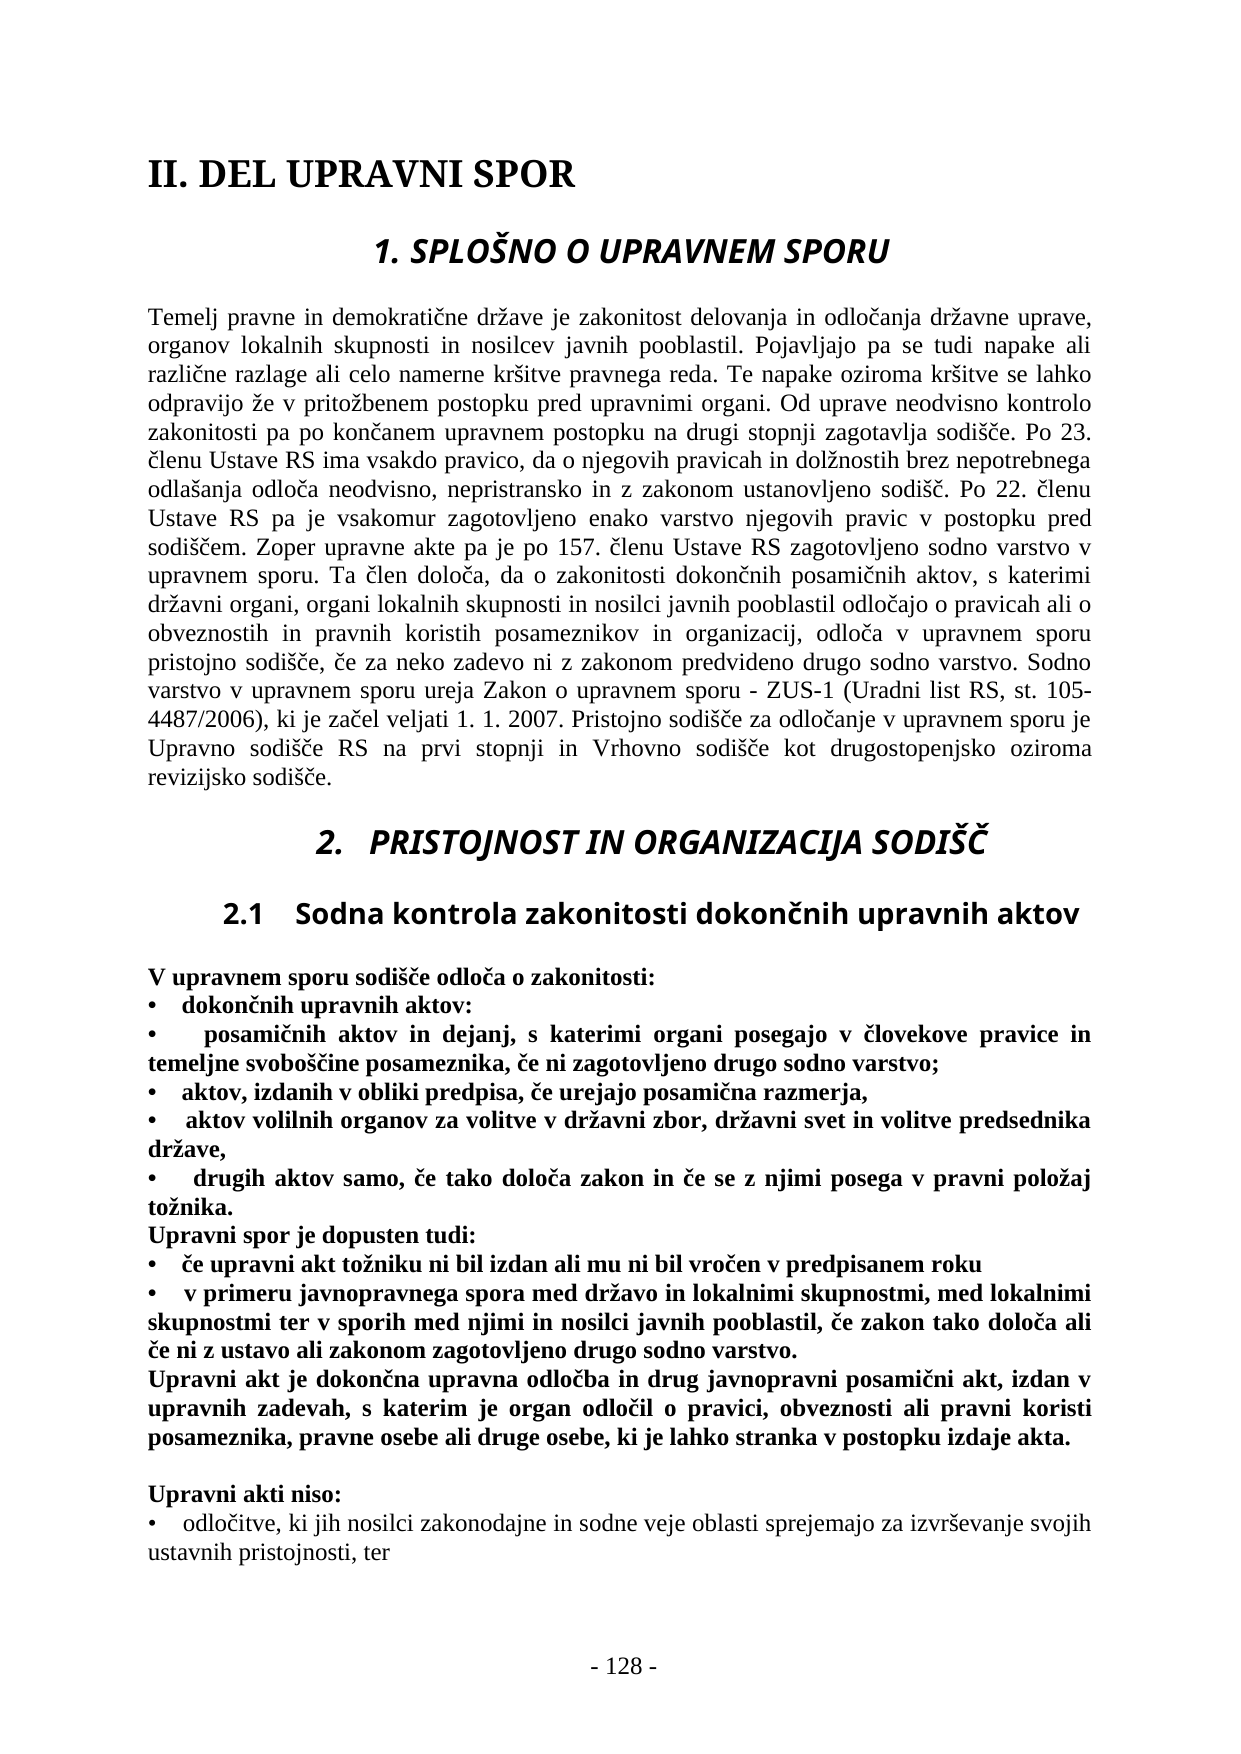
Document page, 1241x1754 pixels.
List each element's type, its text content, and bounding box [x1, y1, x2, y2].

text • če upravni akt tožniku ni bil izdan ali mu ni bil vročen v predpisanem roku [148, 1249, 1093, 1278]
text II. DEL UPRAVNI SPOR [148, 148, 1093, 199]
subtitle PRISTOJNOST IN ORGANIZACIJA SODIŠČ [223, 819, 1093, 864]
text • aktov volilnih organov za volitve v državni zbor, državni svet in volitve predsednika države, [148, 1105, 1093, 1163]
text • drugih aktov samo, če tako določa zakon in če se z njimi posega v pravni položaj tožnika. [148, 1163, 1093, 1220]
text Upravni akt je dokončna upravna odločba in drug javnopravni posamični akt, izdan v upravnih zadevah, s katerim je organ odločil o pravici, obveznosti ali pravni koristi posameznika, pravne osebe ali druge osebe, ki je lahko stranka v postopku izdaje akta. [148, 1364, 1093, 1450]
text • v primeru javnopravnega spora med državo in lokalnimi skupnostmi, med lokalnimi skupnostmi ter v sporih med njimi in nosilci javnih pooblastil, če zakon tako določa ali če ni z ustavo ali zakonom zagotovljeno drugo sodno varstvo. [148, 1278, 1093, 1364]
text Upravni spor je dopusten tudi: [148, 1220, 1093, 1249]
subtitle Sodna kontrola zakonitosti dokončnih upravnih aktov [223, 893, 1093, 933]
subtitle SPLOŠNO O UPRAVNEM SPORU [373, 227, 1093, 273]
text • aktov, izdanih v obliki predpisa, če urejajo posamična razmerja, [148, 1077, 1093, 1105]
text Upravni akti niso: [148, 1479, 1093, 1508]
text • posamičnih aktov in dejanj, s katerimi organi posegajo v človekove pravice in temeljne svoboščine posameznika, če ni zagotovljeno drugo sodno varstvo; [148, 1019, 1093, 1077]
text V upravnem sporu sodišče odloča o zakonitosti: [148, 962, 1093, 990]
text • dokončnih upravnih aktov: [148, 990, 1093, 1019]
text • odločitve, ki jih nosilci zakonodajne in sodne veje oblasti sprejemajo za izvrševanje svojih ustavnih pristojnosti, ter [148, 1508, 1093, 1565]
text Temelj pravne in demokratične države je zakonitost delovanja in odločanja državne uprave, organov lokalnih skupnosti in nosilcev javnih pooblastil. Pojavljajo pa se tudi napake ali različne razlage ali celo namerne kršitve pravnega reda. Te napake oziroma kršitve se lahko odpravijo že v pritožbenem postopku pred upravnimi organi. Od uprave neodvisno kontrolo zakonitosti pa po končanem upravnem postopku na drugi stopnji zagotavlja sodišče. Po 23. členu Ustave RS ima vsakdo pravico, da o njegovih pravicah in dolžnostih brez nepotrebnega odlašanja odloča neodvisno, nepristransko in z zakonom ustanovljeno sodišč. Po 22. členu Ustave RS pa je vsakomur zagotovljeno enako varstvo njegovih pravic v postopku pred sodiščem. Zoper upravne akte pa je po 157. členu Ustave RS zagotovljeno sodno varstvo v upravnem sporu. Ta člen določa, da o zakonitosti dokončnih posamičnih aktov, s katerimi državni organi, or­gani lokalnih skupnosti in nosilci javnih pooblastil odločajo o pravicah ali o obveznostih in pravnih koristih posameznikov in organizacij, odloča v upravnem sporu pristojno sodišče, če za neko zadevo ni z zakonom predvideno drugo sodno varstvo. Sodno varstvo v upravnem sporu ureja Zakon o upravnem sporu - ZUS-1 (Uradni list RS, st. 105-4487/2006), ki je začel veljati 1. 1. 2007. Pristojno sodišče za odločanje v upravnem sporu je Upravno sodišče RS na prvi stopnji in Vrhovno sodišče kot drugostopenjsko oziroma revizijsko sodišče. [148, 302, 1093, 790]
